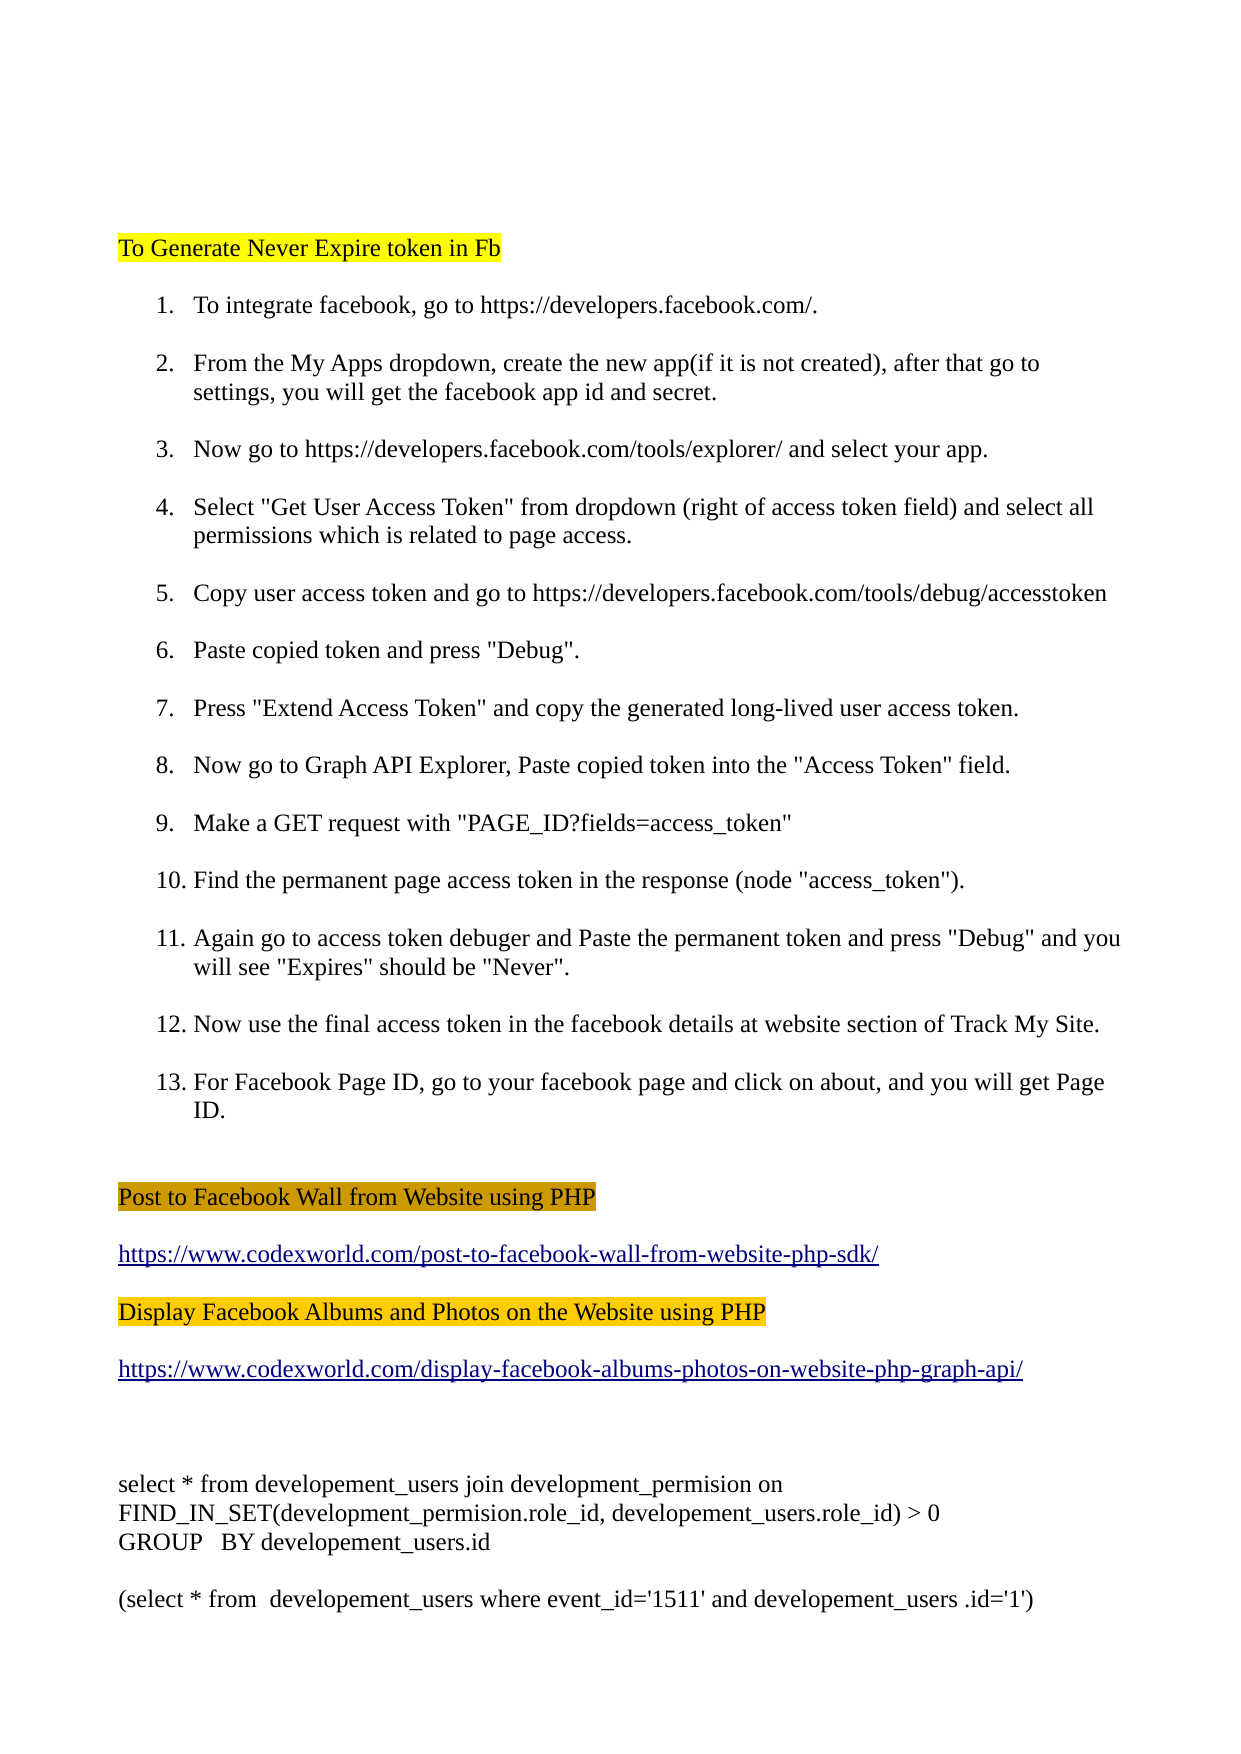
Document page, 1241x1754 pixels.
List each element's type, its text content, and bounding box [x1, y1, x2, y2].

text To Generate Never Expire token in Fb [118, 233, 1122, 262]
list Paste copied token and press "Debug". [156, 636, 1122, 664]
list Find the permanent page access token in the response (node "access_token"). [156, 866, 1122, 894]
text Post to Facebook Wall from Website using PHP [118, 1182, 1122, 1211]
list Now use the final access token in the facebook details at website section of Track My Site. [156, 1009, 1122, 1038]
list Now go to https://developers.facebook.com/tools/explorer/ and select your app. [156, 434, 1122, 463]
list Copy user access token and go to https://developers.facebook.com/tools/debug/accesstoken [156, 578, 1122, 607]
list To integrate facebook, go to https://developers.facebook.com/. [156, 291, 1122, 319]
list Now go to Graph API Explorer, Paste copied token into the "Access Token" field. [156, 751, 1122, 779]
text select * from developement_users join development_permision on FIND_IN_SET(development_permision.role_id, developement_users.role_id) > 0 [118, 1469, 1122, 1527]
text https://www.codexworld.com/post-to-facebook-wall-from-website-php-sdk/ [118, 1239, 1122, 1268]
list Press "Extend Access Token" and copy the generated long-lived user access token. [156, 693, 1122, 722]
text Display Facebook Albums and Photos on the Website using PHP [118, 1297, 1122, 1326]
text GROUP BY developement_users.id [118, 1527, 1122, 1556]
list Select "Get User Access Token" from dropdown (right of access token field) and select all permissions which is related to page access. [156, 492, 1122, 549]
list From the My Apps dropdown, create the new app(if it is not created), after that go to settings, you will get the facebook app id and secret. [156, 348, 1122, 406]
list Again go to access token debuger and Paste the permanent token and press "Debug" and you will see "Expires" should be "Never". [156, 923, 1122, 981]
text (select * from developement_users where event_id='1511' and developement_users .id='1') [118, 1584, 1122, 1613]
text https://www.codexworld.com/display-facebook-albums-photos-on-website-php-graph-api/ [118, 1354, 1122, 1383]
list For Facebook Page ID, go to your facebook page and click on about, and you will get Page ID. [156, 1067, 1122, 1124]
list Make a GET request with "PAGE_ID?fields=access_token" [156, 808, 1122, 837]
